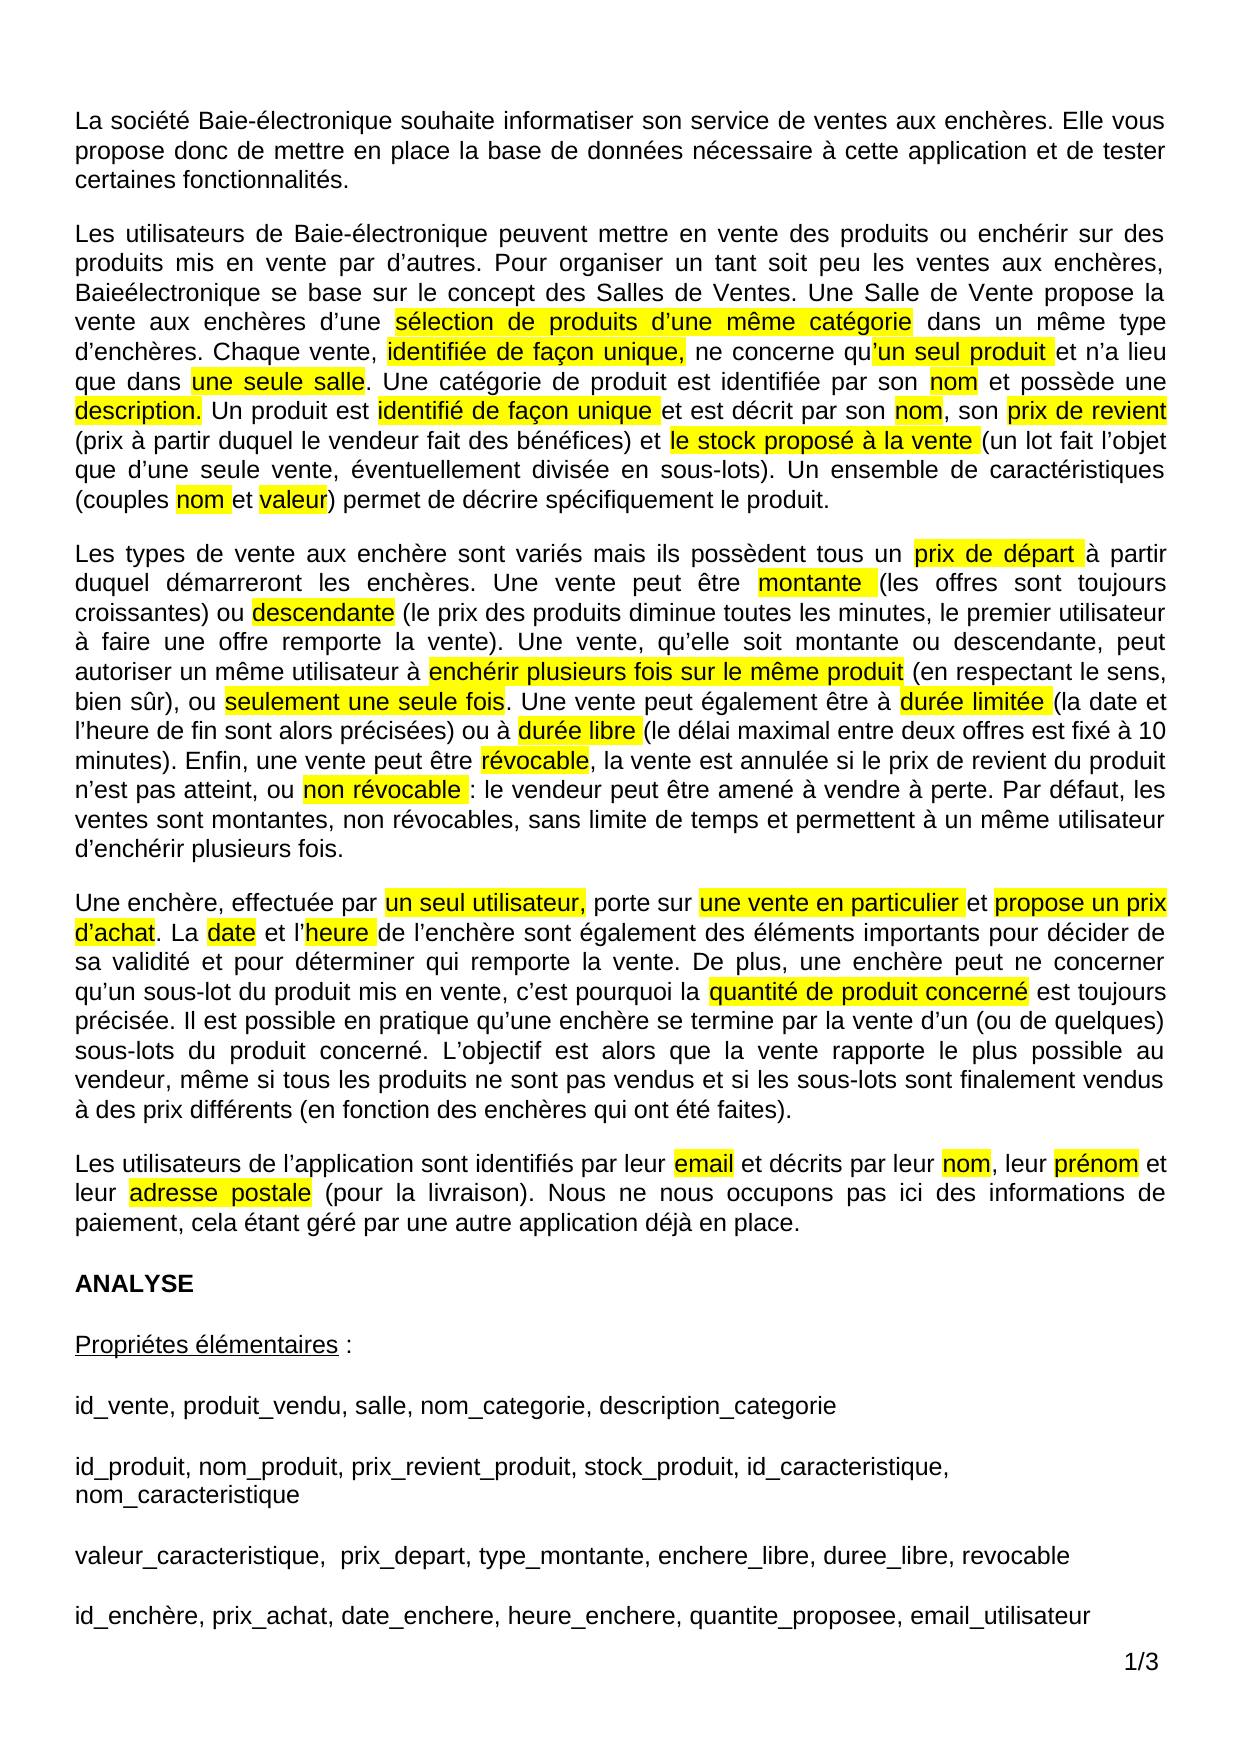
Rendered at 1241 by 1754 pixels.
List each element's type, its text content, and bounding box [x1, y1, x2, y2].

text id_enchère, prix_achat, date_enchere, heure_enchere, quantite_proposee, email_utilisateur [74, 1601, 1167, 1630]
text La société Baie-électronique souhaite informatiser son service de ventes aux enchères. Elle vous propose donc de mettre en place la base de données nécessaire à cette application et de tester certaines fonctionnalités. [74, 106, 1167, 194]
text Les types de vente aux enchère sont variés mais ils possèdent tous un prix de départ à partir duquel démarreront les enchères. Une vente peut être montante (les offres sont toujours croissantes) ou descendante (le prix des produits diminue toutes les minutes, le premier utilisateur à faire une offre remporte la vente). Une vente, qu’elle soit montante ou descendante, peut autoriser un même utilisateur à enchérir plusieurs fois sur le même produit (en respectant le sens, bien sûr), ou seulement une seule fois. Une vente peut également être à durée limitée (la date et l’heure de fin sont alors précisées) ou à durée libre (le délai maximal entre deux offres est fixé à 10 minutes). Enfin, une vente peut être révocable, la vente est annulée si le prix de revient du produit n’est pas atteint, ou non révocable : le vendeur peut être amené à vendre à perte. Par défaut, les ventes sont montantes, non révocables, sans limite de temps et permettent à un même utilisateur d’enchérir plusieurs fois. [74, 538, 1167, 863]
text id_vente, produit_vendu, salle, nom_categorie, description_categorie [74, 1391, 1167, 1420]
text id_produit, nom_produit, prix_revient_produit, stock_produit, id_caracteristique, nom_caracteristique [75, 1452, 1167, 1509]
text Les utilisateurs de Baie-électronique peuvent mettre en vente des produits ou enchérir sur des produits mis en vente par d’autres. Pour organiser un tant soit peu les ventes aux enchères, Baieélectronique se base sur le concept des Salles de Ventes. Une Salle de Vente propose la vente aux enchères d’une sélection de produits d’une même catégorie dans un même type d’enchères. Chaque vente, identifiée de façon unique, ne concerne qu’un seul produit et n’a lieu que dans une seule salle. Une catégorie de produit est identifiée par son nom et possède une description. Un produit est identifié de façon unique et est décrit par son nom, son prix de revient (prix à partir duquel le vendeur fait des bénéfices) et le stock proposé à la vente (un lot fait l’objet que d’une seule vente, éventuellement divisée en sous-lots). Un ensemble de caractéristiques (couples nom et valeur) permet de décrire spécifiquement le produit. [74, 219, 1167, 514]
text valeur_caracteristique, prix_depart, type_montante, enchere_libre, duree_libre, revocable [75, 1541, 1167, 1569]
text Une enchère, effectuée par un seul utilisateur, porte sur une vente en particulier et propose un prix d’achat. La date et l’heure de l’enchère sont également des éléments importants pour décider de sa validité et pour déterminer qui remporte la vente. De plus, une enchère peut ne concerner qu’un sous-lot du produit mis en vente, c’est pourquoi la quantité de produit concerné est toujours précisée. Il est possible en pratique qu’une enchère se termine par la vente d’un (ou de quelques) sous-lots du produit concerné. L’objectif est alors que la vente rapporte le plus possible au vendeur, même si tous les produits ne sont pas vendus et si les sous-lots sont finalement vendus à des prix différents (en fonction des enchères qui ont été faites). [74, 888, 1167, 1124]
text Propriétes élémentaires : [74, 1330, 1167, 1359]
text ANALYSE [74, 1269, 1167, 1298]
text Les utilisateurs de l’application sont identifiés par leur email et décrits par leur nom, leur prénom et leur adresse postale (pour la livraison). Nous ne nous occupons pas ici des informations de paiement, cela étant géré par une autre application déjà en place. [74, 1149, 1167, 1237]
